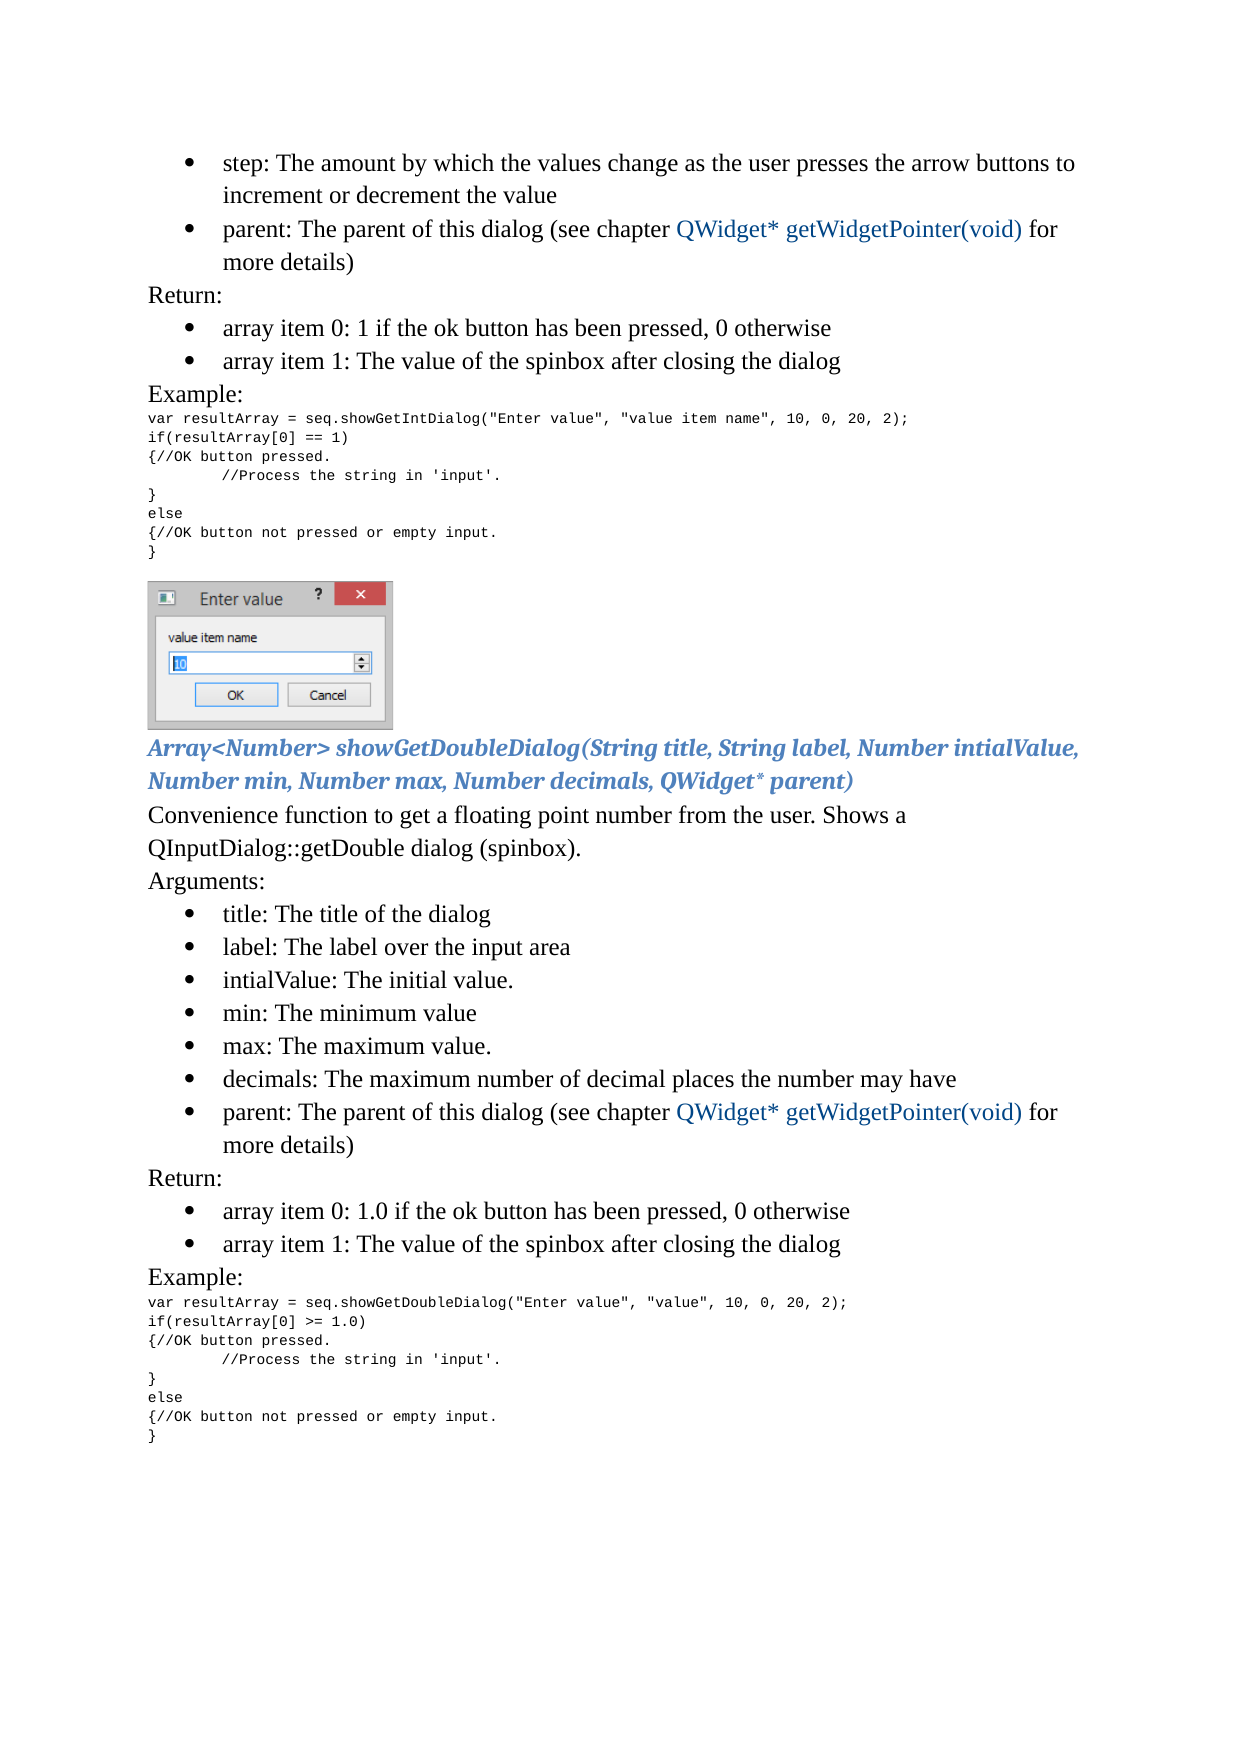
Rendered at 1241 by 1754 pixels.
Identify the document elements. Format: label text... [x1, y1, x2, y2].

text else [148, 507, 1093, 523]
list array item 0: 1.0 if the ok button has been pressed, 0 otherwise [185, 1196, 1093, 1225]
list parent: The parent of this dialog (see chapter QWidget* getWidgetPointer(void) for more details) [185, 1097, 1093, 1159]
text if(resultArray[0] == 1) [148, 431, 1093, 447]
text Example: [148, 1262, 1093, 1291]
text {//OK button pressed. [148, 1333, 1093, 1350]
text } [148, 1428, 1093, 1445]
list min: The minimum value [185, 998, 1093, 1027]
list step: The amount by which the values change as the user presses the arrow buttons to increment or decrement the value [185, 148, 1093, 209]
text } [148, 544, 1093, 561]
list label: The label over the input area [185, 932, 1093, 961]
text Example: [148, 379, 1093, 407]
text var resultArray = seq.showGetDoubleDialog("Enter value", "value", 10, 0, 20, 2); [148, 1296, 1093, 1312]
text {//OK button not pressed or empty input. [148, 1409, 1093, 1426]
text {//OK button not pressed or empty input. [148, 526, 1093, 542]
text } [148, 1371, 1093, 1388]
text Convenience function to get a floating point number from the user. Shows a QInputDialog::getDouble dialog (spinbox). [148, 800, 1093, 862]
list array item 0: 1 if the ok button has been pressed, 0 otherwise [185, 313, 1093, 341]
list title: The title of the dialog [185, 899, 1093, 928]
picture [147, 581, 394, 730]
text Return: [148, 280, 1093, 308]
list parent: The parent of this dialog (see chapter QWidget* getWidgetPointer(void) for more details) [185, 214, 1093, 275]
text if(resultArray[0] >= 1.0) [148, 1314, 1093, 1331]
list array item 1: The value of the spinbox after closing the dialog [185, 346, 1093, 374]
text Arguments: [148, 866, 1093, 895]
text Return: [148, 1163, 1093, 1192]
text //Process the string in 'input'. [148, 469, 1093, 485]
list intialValue: The initial value. [185, 965, 1093, 994]
text var resultArray = seq.showGetIntDialog("Enter value", "value item name", 10, 0, 20, 2); [148, 412, 1093, 428]
text //Process the string in 'input'. [148, 1352, 1093, 1369]
list decimals: The maximum number of decimal places the number may have [185, 1064, 1093, 1093]
text } [148, 488, 1093, 504]
subtitle Array<Number> showGetDoubleDialog(String title, String label, Number intialValue, Number min, Number max, Number decimals, QWidget* parent) [148, 730, 1093, 796]
text else [148, 1390, 1093, 1407]
list max: The maximum value. [185, 1031, 1093, 1060]
text {//OK button pressed. [148, 450, 1093, 466]
list array item 1: The value of the spinbox after closing the dialog [185, 1229, 1093, 1258]
